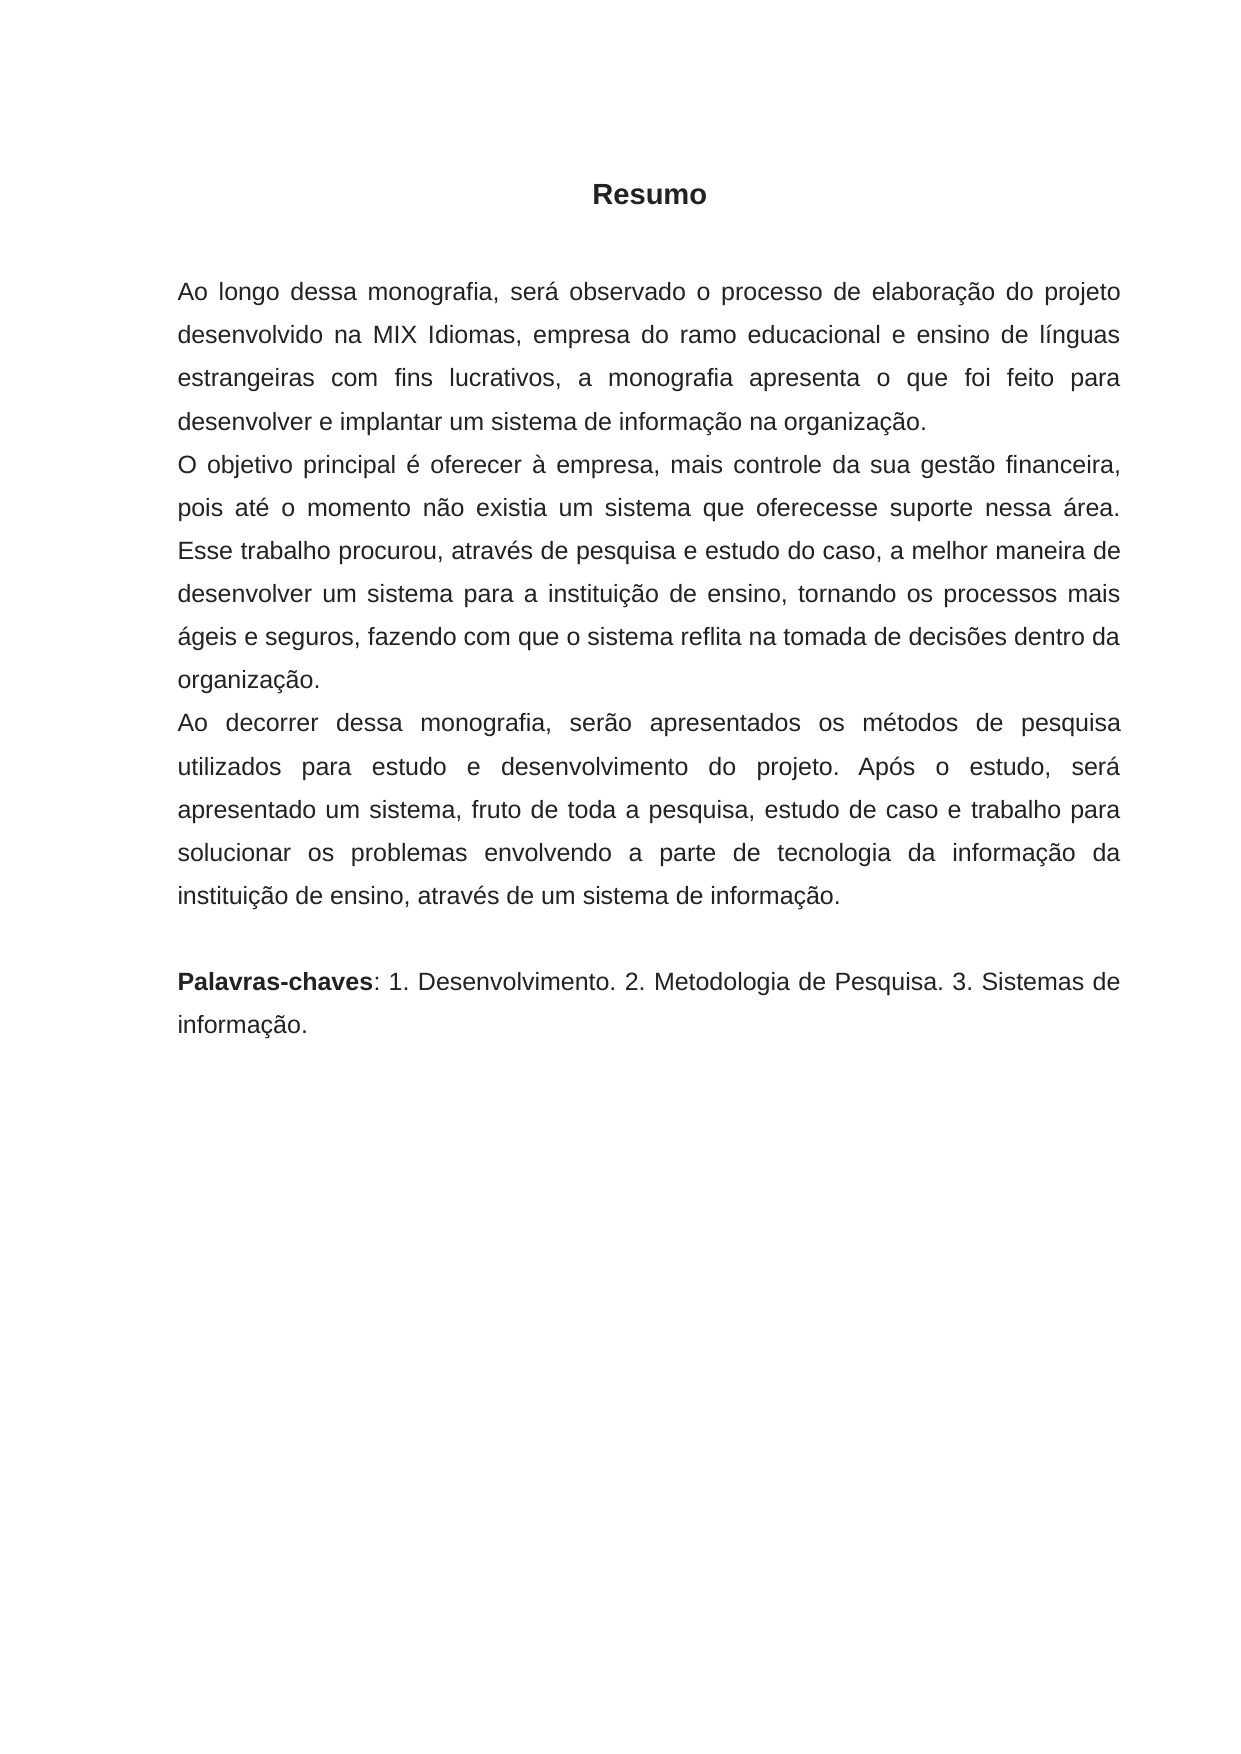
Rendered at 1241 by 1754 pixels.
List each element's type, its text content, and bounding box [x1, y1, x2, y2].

text O objetivo principal é oferecer à empresa, mais controle da sua gestão financeira, pois até o momento não existia um sistema que oferecesse suporte nessa área. Esse trabalho procurou, através de pesquisa e estudo do caso, a melhor maneira de desenvolver um sistema para a instituição de ensino, tornando os processos mais ágeis e seguros, fazendo com que o sistema reflita na tomada de decisões dentro da organização. [177, 449, 1122, 694]
text Palavras-chaves: 1. Desenvolvimento. 2. Metodologia de Pesquisa. 3. Sistemas de informação. [177, 967, 1122, 1039]
text Ao decorrer dessa monografia, serão apresentados os métodos de pesquisa utilizados para estudo e desenvolvimento do projeto. Após o estudo, será apresentado um sistema, fruto de toda a pesquisa, estudo de caso e trabalho para solucionar os problemas envolvendo a parte de tecnologia da informação da instituição de ensino, através de um sistema de informação. [177, 708, 1122, 909]
text Resumo [177, 177, 1122, 211]
text Ao longo dessa monografia, será observado o processo de elaboração do projeto desenvolvido na MIX Idiomas, empresa do ramo educacional e ensino de línguas estrangeiras com fins lucrativos, a monografia apresenta o que foi feito para desenvolver e implantar um sistema de informação na organização. [177, 277, 1122, 435]
